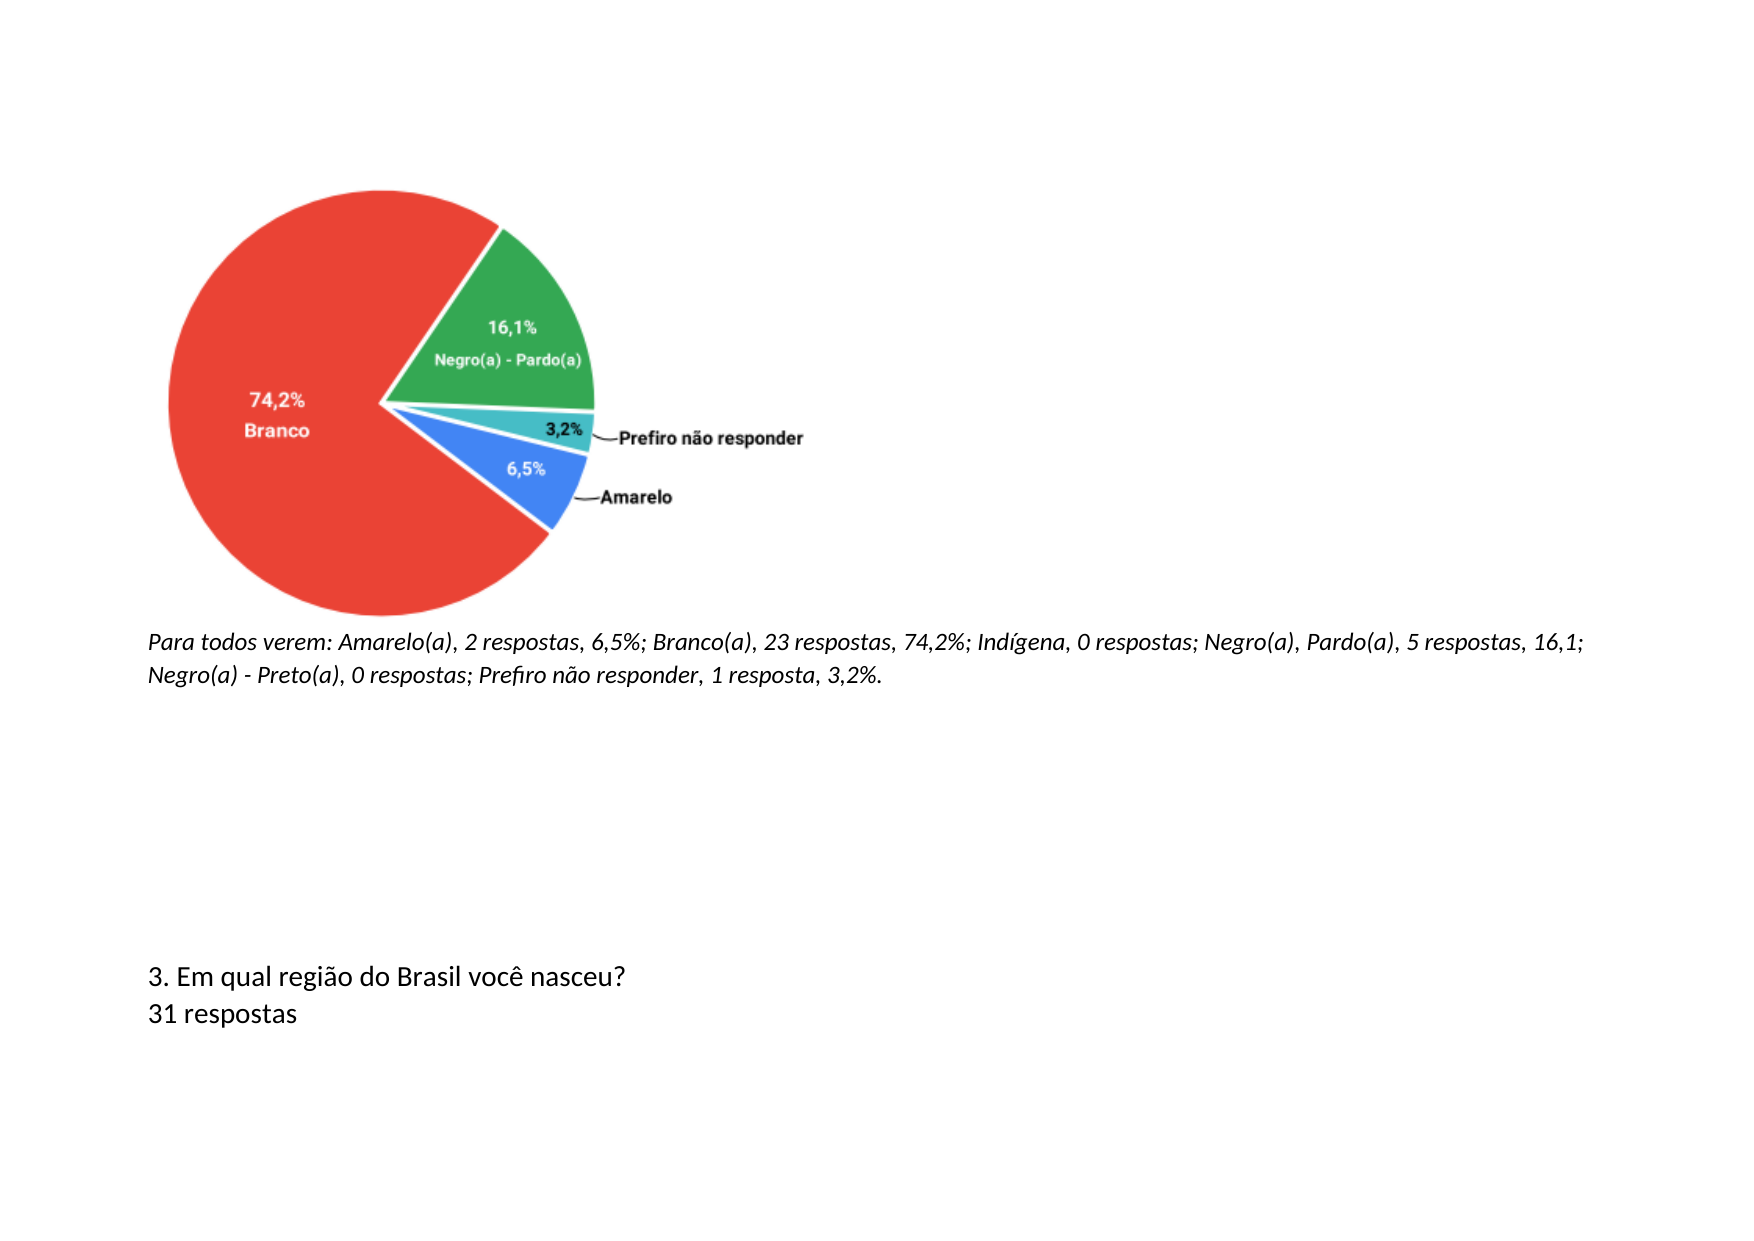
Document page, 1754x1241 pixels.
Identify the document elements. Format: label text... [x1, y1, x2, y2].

text 31 respostas [148, 996, 1606, 1031]
text Para todos verem: Amarelo(a), 2 respostas, 6,5%; Branco(a), 23 respostas, 74,2%; Indígena, 0 respostas; Negro(a), Pardo(a), 5 respostas, 16,1; Negro(a) - Preto(a), 0 respostas; Prefiro não responder, 1 resposta, 3,2%. [148, 626, 1606, 689]
text 3. Em qual região do Brasil você nasceu? [148, 958, 1606, 993]
